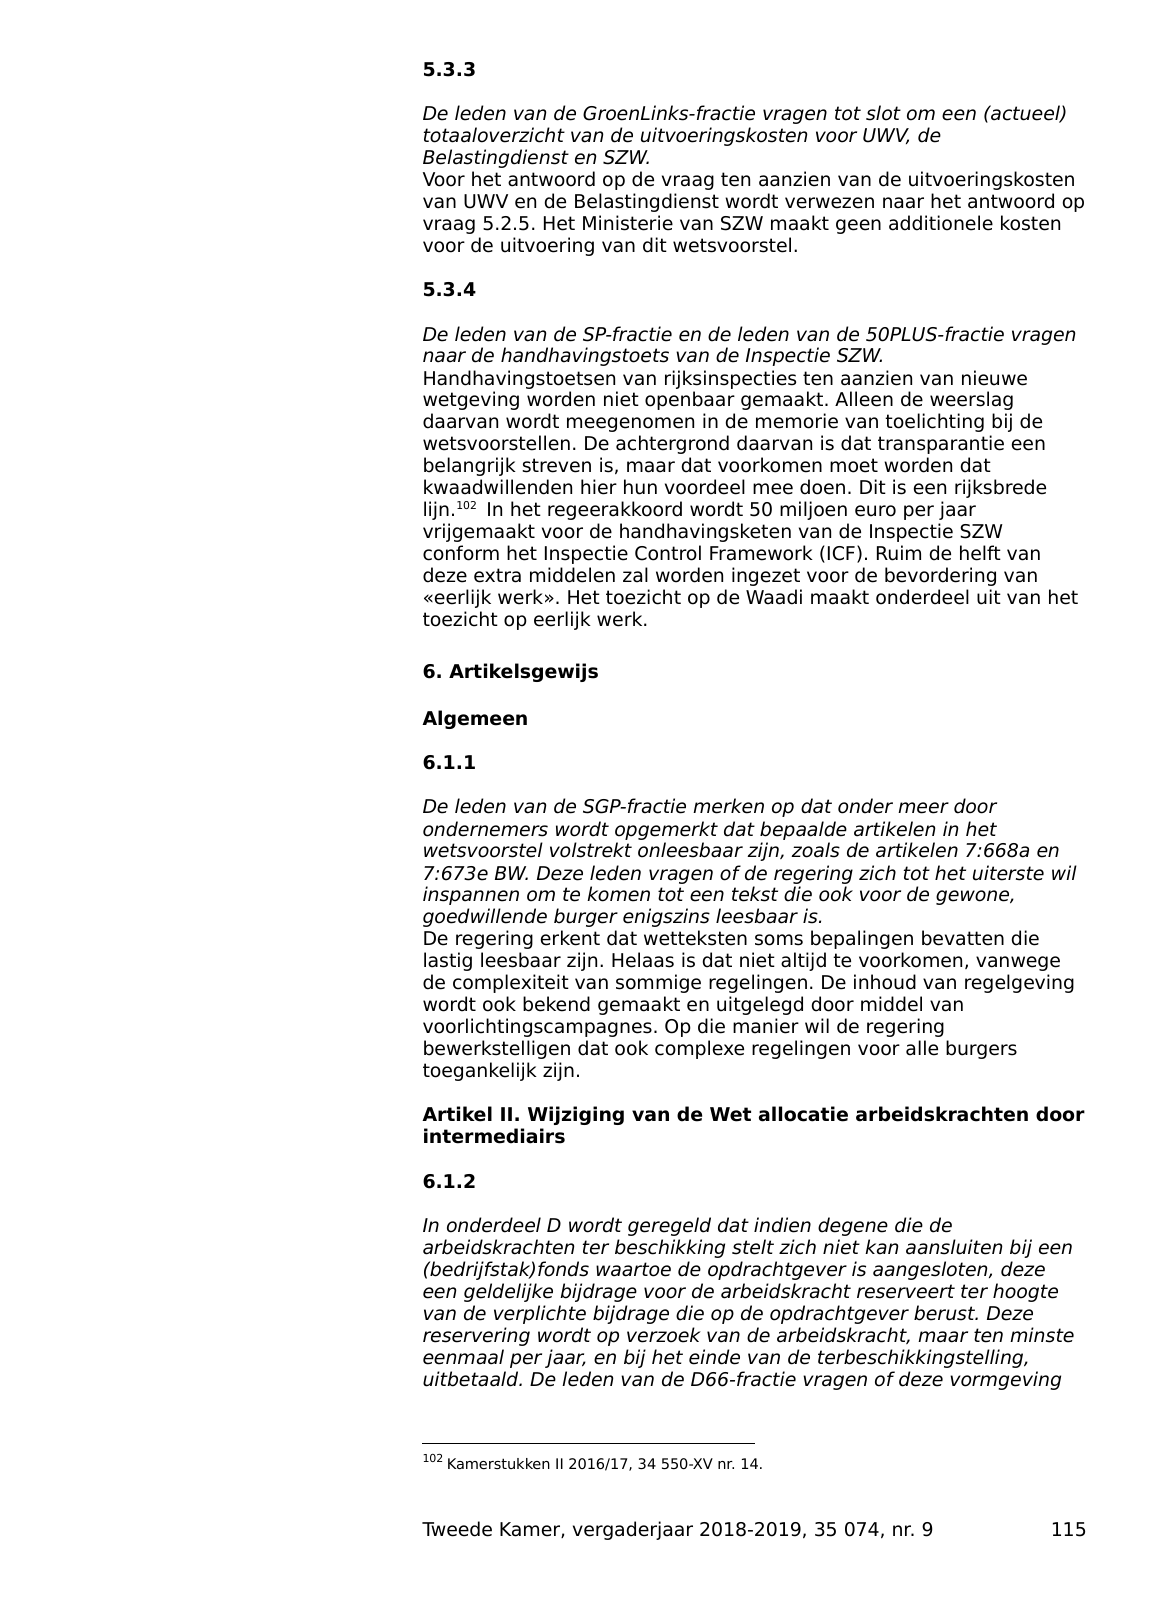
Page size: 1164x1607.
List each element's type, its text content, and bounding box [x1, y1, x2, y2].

text De regering erkent dat wetteksten soms bepalingen bevatten die lastig leesbaar zijn. Helaas is dat niet altijd te voorkomen, vanwege de complexiteit van sommige regelingen. De inhoud van regelgeving wordt ook bekend gemaakt en uitgelegd door middel van voorlichtingscampagnes. Op die manier wil de regering bewerkstelligen dat ook complexe regelingen voor alle burgers toegankelijk zijn. [422, 928, 1087, 1082]
text Kamerstukken II 2016/17, 34 550-XV nr. 14. [422, 1452, 1087, 1474]
subtitle 5.3.3 [422, 59, 1087, 81]
text De leden van de GroenLinks-fractie vragen tot slot om een (actueel) totaaloverzicht van de uitvoeringskosten voor UWV, de Belastingdienst en SZW. [422, 103, 1087, 169]
subtitle 6.1.2 [422, 1171, 1087, 1192]
subtitle 5.3.4 [422, 279, 1087, 301]
subtitle 6. Artikelsgewijs [422, 661, 1087, 683]
text De leden van de SGP-fractie merken op dat onder meer door ondernemers wordt opgemerkt dat bepaalde artikelen in het wetsvoorstel volstrekt onleesbaar zijn, zoals de artikelen 7:668a en 7:673e BW. Deze leden vragen of de regering zich tot het uiterste wil inspannen om te komen tot een tekst die ook voor de gewone, goedwillende burger enigszins leesbaar is. [422, 796, 1087, 928]
text De leden van de SP-fractie en de leden van de 50PLUS-fractie vragen naar de handhavingstoets van de Inspectie SZW. [422, 323, 1087, 367]
subtitle Artikel II. Wijziging van de Wet allocatie arbeidskrachten door intermediairs [422, 1104, 1087, 1148]
text Handhavingstoetsen van rijksinspecties ten aanzien van nieuwe wetgeving worden niet openbaar gemaakt. Alleen de weerslag daarvan wordt meegenomen in de memorie van toelichting bij de wetsvoorstellen. De achtergrond daarvan is dat transparantie een belangrijk streven is, maar dat voorkomen moet worden dat kwaadwillenden hier hun voordeel mee doen. Dit is een rijksbrede lijn. In het regeerakkoord wordt 50 miljoen euro per jaar vrijgemaakt voor de handhavingsketen van de Inspectie SZW conform het Inspectie Control Framework (ICF). Ruim de helft van deze extra middelen zal worden ingezet voor de bevordering van «eerlijk werk». Het toezicht op de Waadi maakt onderdeel uit van het toezicht op eerlijk werk. [422, 367, 1087, 631]
text Voor het antwoord op de vraag ten aanzien van de uitvoeringskosten van UWV en de Belastingdienst wordt verwezen naar het antwoord op vraag 5.2.5. Het Ministerie van SZW maakt geen additionele kosten voor de uitvoering van dit wetsvoorstel. [422, 169, 1087, 257]
subtitle Algemeen [422, 708, 1087, 730]
subtitle 6.1.1 [422, 752, 1087, 774]
text In onderdeel D wordt geregeld dat indien degene die de arbeidskrachten ter beschikking stelt zich niet kan aansluiten bij een (bedrijfstak)fonds waartoe de opdrachtgever is aangesloten, deze een geldelijke bijdrage voor de arbeidskracht reserveert ter hoogte van de verplichte bijdrage die op de opdrachtgever berust. Deze reservering wordt op verzoek van de arbeidskracht, maar ten minste eenmaal per jaar, en bij het einde van de terbeschikkingstelling, uitbetaald. De leden van de D66-fractie vragen of deze vormgeving [422, 1215, 1087, 1391]
